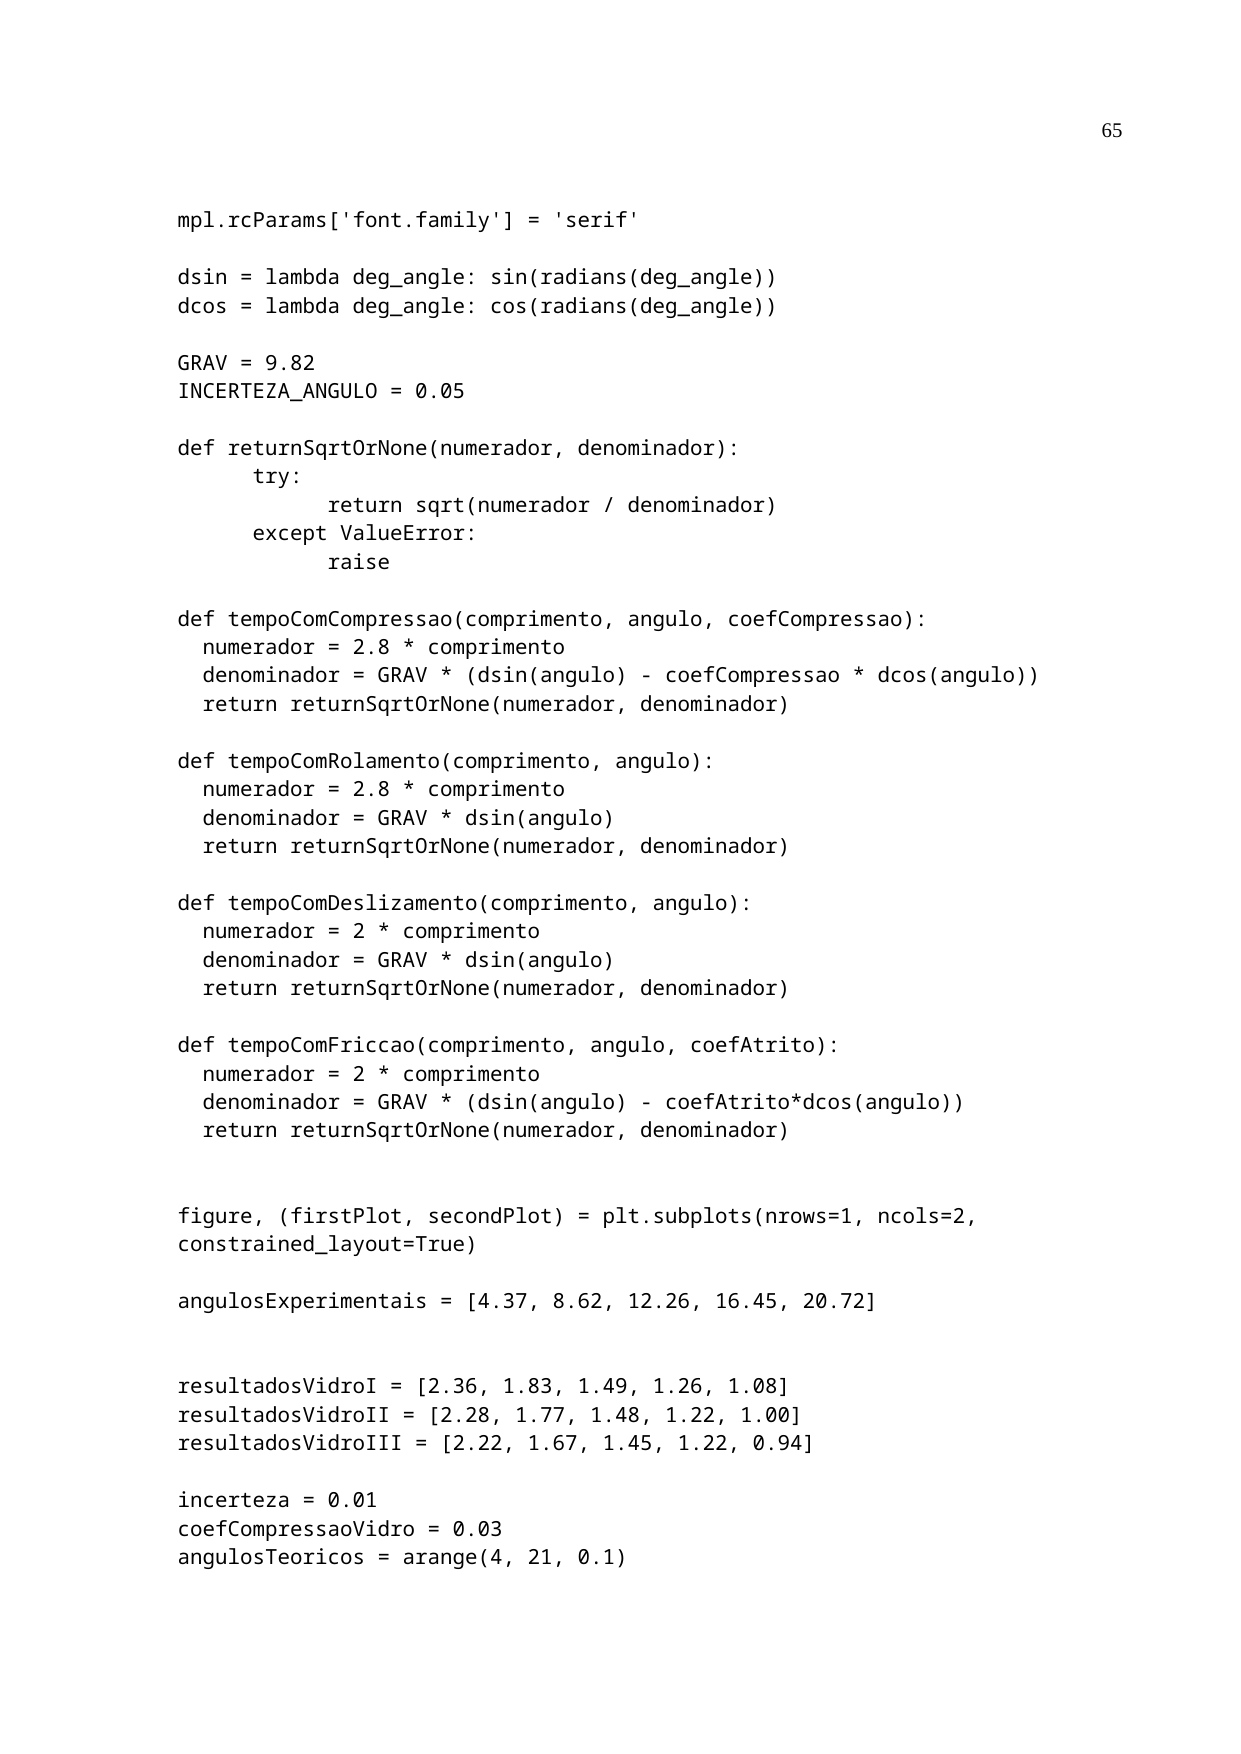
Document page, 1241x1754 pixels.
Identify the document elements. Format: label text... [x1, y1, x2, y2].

text def tempoComCompressao(comprimento, angulo, coefCompressao): [177, 604, 1122, 632]
text GRAV = 9.82 [177, 348, 1122, 376]
text numerador = 2 * comprimento [177, 1059, 1122, 1087]
text denominador = GRAV * dsin(angulo) [177, 803, 1122, 831]
text incerteza = 0.01 [177, 1485, 1122, 1514]
text except ValueError: [177, 518, 1122, 547]
text def tempoComRolamento(comprimento, angulo): [177, 746, 1122, 774]
text angulosTeoricos = arange(4, 21, 0.1) [177, 1542, 1122, 1571]
text INCERTEZA_ANGULO = 0.05 [177, 376, 1122, 404]
text coefCompressaoVidro = 0.03 [177, 1514, 1122, 1542]
text raise [177, 547, 1122, 575]
text numerador = 2.8 * comprimento [177, 774, 1122, 803]
text dcos = lambda deg_angle: cos(radians(deg_angle)) [177, 291, 1122, 319]
text def tempoComDeslizamento(comprimento, angulo): [177, 888, 1122, 916]
text numerador = 2.8 * comprimento [177, 632, 1122, 661]
text denominador = GRAV * (dsin(angulo) - coefCompressao * dcos(angulo)) [177, 661, 1122, 689]
text return returnSqrtOrNone(numerador, denominador) [177, 973, 1122, 1002]
text return returnSqrtOrNone(numerador, denominador) [177, 1116, 1122, 1144]
text def tempoComFriccao(comprimento, angulo, coefAtrito): [177, 1030, 1122, 1059]
text denominador = GRAV * dsin(angulo) [177, 945, 1122, 973]
text return sqrt(numerador / denominador) [177, 490, 1122, 518]
text dsin = lambda deg_angle: sin(radians(deg_angle)) [177, 262, 1122, 291]
text def returnSqrtOrNone(numerador, denominador): [177, 433, 1122, 461]
text return returnSqrtOrNone(numerador, denominador) [177, 689, 1122, 717]
text figure, (firstPlot, secondPlot) = plt.subplots(nrows=1, ncols=2, constrained_layout=True) [177, 1201, 1122, 1258]
text resultadosVidroIII = [2.22, 1.67, 1.45, 1.22, 0.94] [177, 1428, 1122, 1457]
text numerador = 2 * comprimento [177, 916, 1122, 945]
text resultadosVidroII = [2.28, 1.77, 1.48, 1.22, 1.00] [177, 1400, 1122, 1428]
text mpl.rcParams['font.family'] = 'serif' [177, 206, 1122, 234]
text angulosExperimentais = [4.37, 8.62, 12.26, 16.45, 20.72] [177, 1286, 1122, 1314]
text denominador = GRAV * (dsin(angulo) - coefAtrito*dcos(angulo)) [177, 1087, 1122, 1116]
text return returnSqrtOrNone(numerador, denominador) [177, 831, 1122, 859]
text try: [177, 461, 1122, 490]
text resultadosVidroI = [2.36, 1.83, 1.49, 1.26, 1.08] [177, 1371, 1122, 1400]
